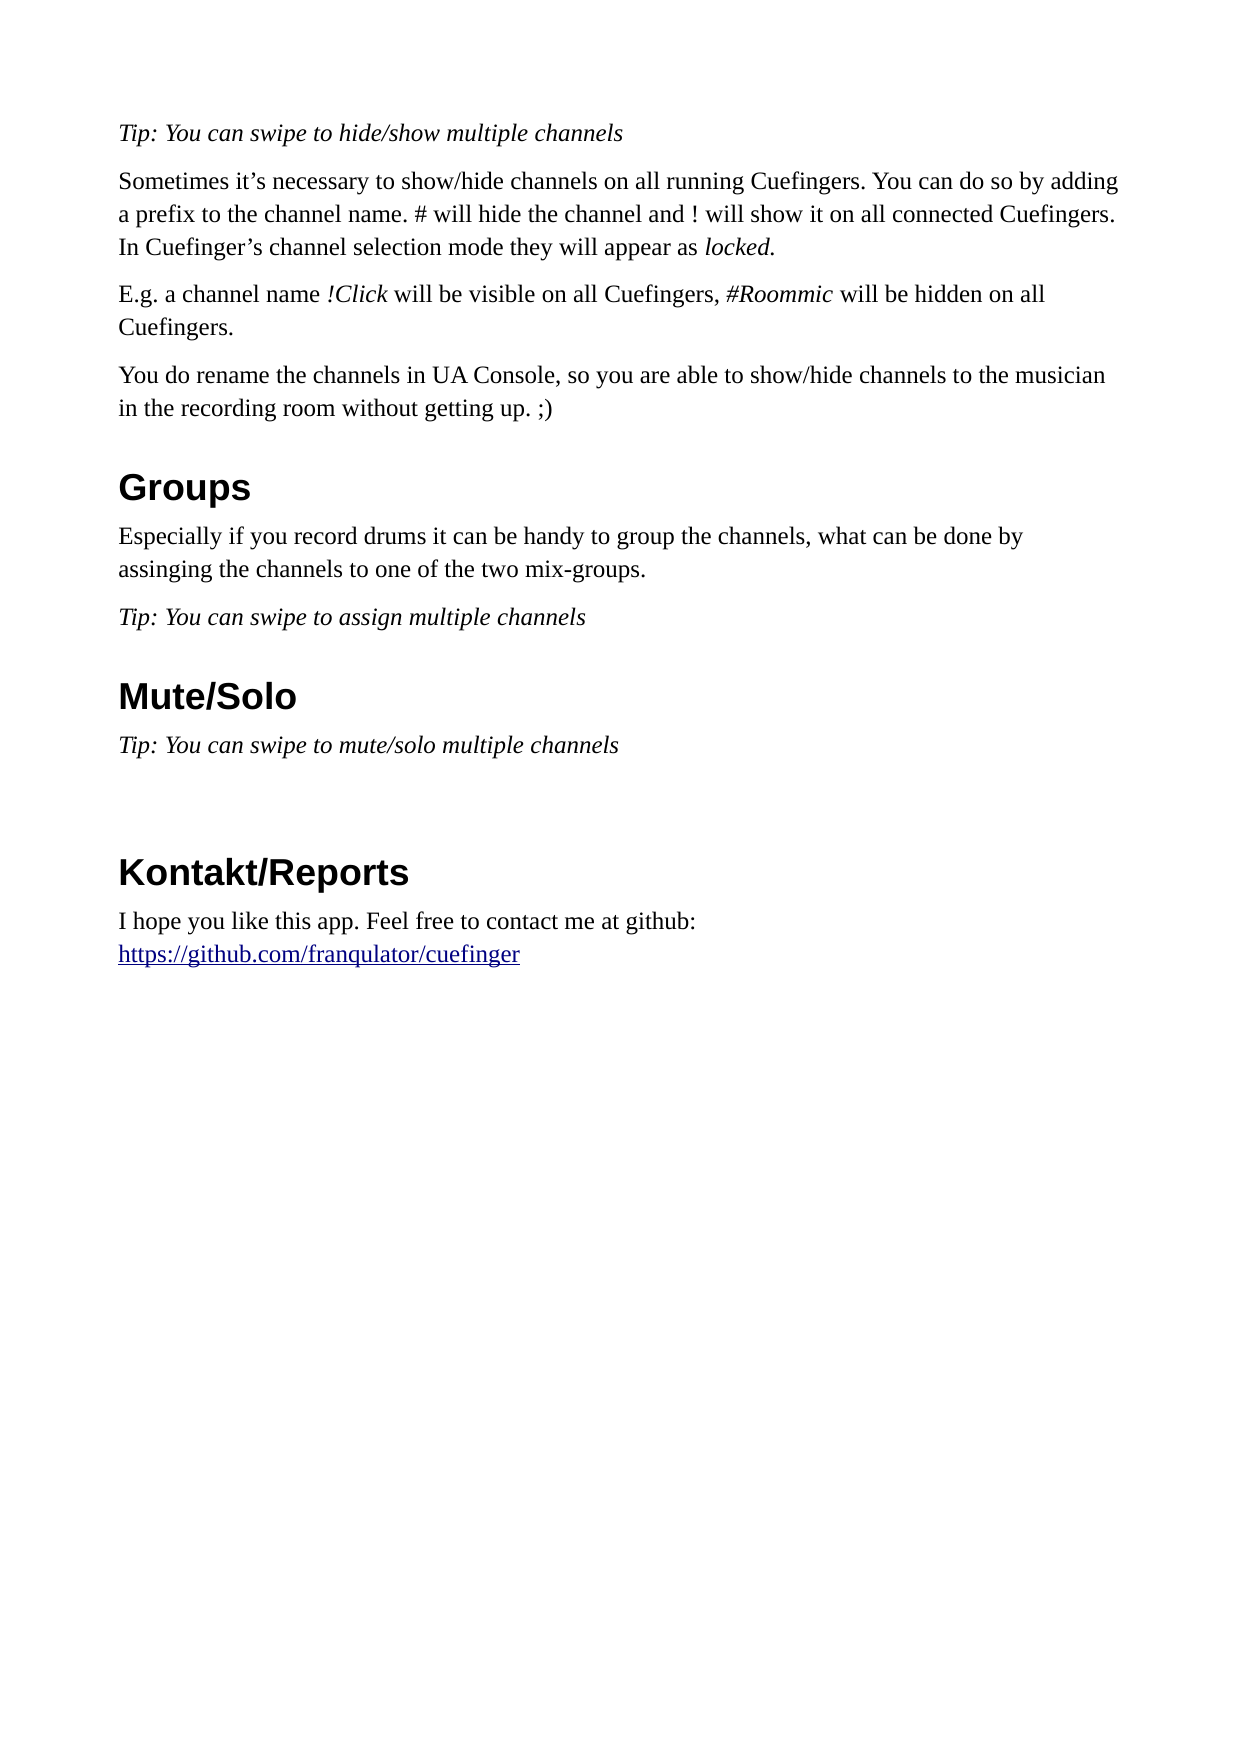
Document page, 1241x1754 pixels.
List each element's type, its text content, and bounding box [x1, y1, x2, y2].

text Tip: You can swipe to mute/solo multiple channels [118, 730, 1122, 759]
text Especially if you record drums it can be handy to group the channels, what can be done by assinging the channels to one of the two mix-groups. [118, 521, 1122, 583]
text I hope you like this app. Feel free to contact me at github: https://github.com/franqulator/cuefinger [118, 906, 1122, 968]
text You do rename the channels in UA Console, so you are able to show/hide channels to the musician in the recording room without getting up. ;) [118, 360, 1122, 422]
text Sometimes it’s necessary to show/hide channels on all running Cuefingers. You can do so by adding a prefix to the channel name. # will hide the channel and ! will show it on all connected Cuefingers. In Cuefinger’s channel selection mode they will appear as locked. [118, 166, 1122, 261]
text Tip: You can swipe to assign multiple channels [118, 602, 1122, 631]
text E.g. a channel name !Click will be visible on all Cuefingers, #Roommic will be hidden on all Cuefingers. [118, 279, 1122, 341]
subtitle Mute/Solo [118, 674, 1122, 718]
subtitle Kontakt/Reports [118, 850, 1122, 893]
subtitle Groups [118, 466, 1122, 509]
text Tip: You can swipe to hide/show multiple channels [118, 118, 1122, 147]
